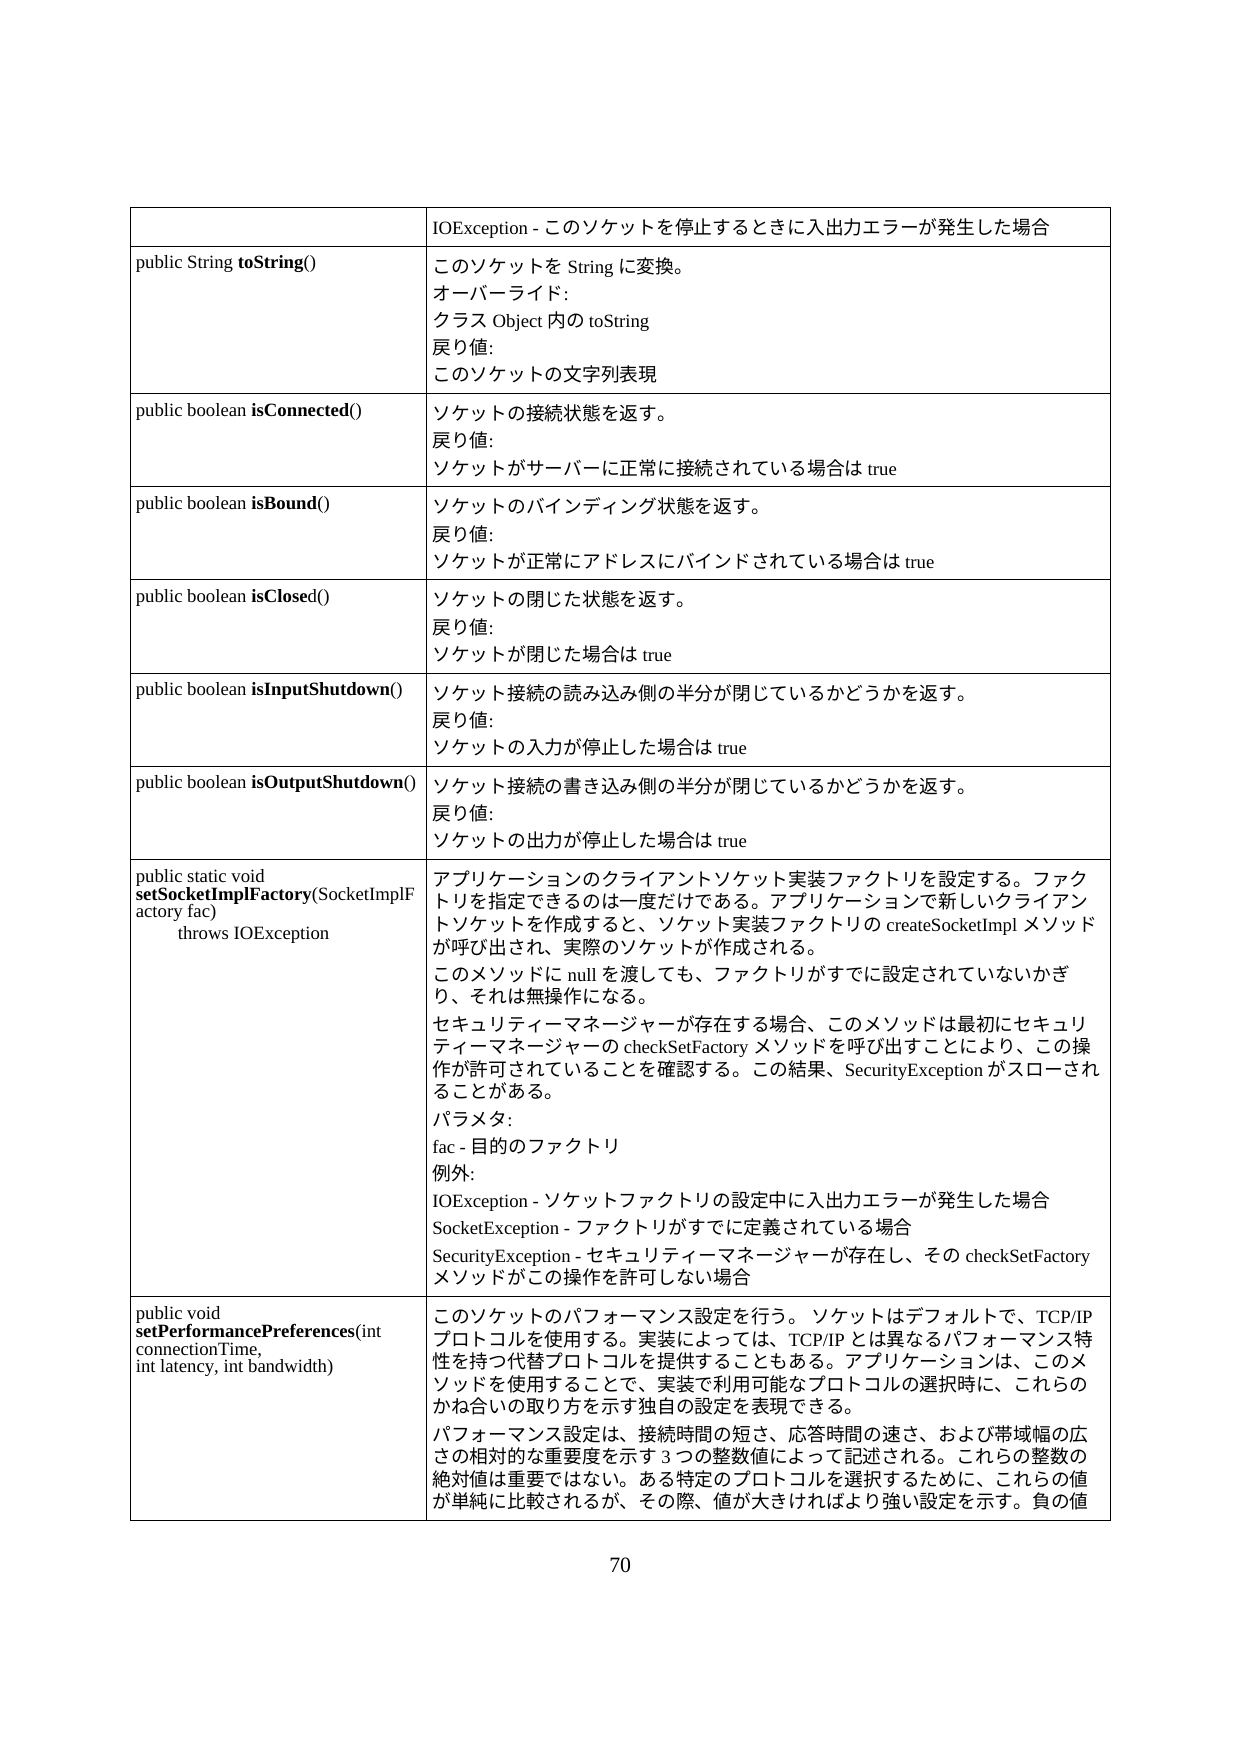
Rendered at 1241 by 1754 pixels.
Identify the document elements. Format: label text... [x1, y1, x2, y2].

table_cell ソケットの閉じた状態を返す。 戻り値: ソケットが閉じた場合は true [427, 580, 1110, 672]
table_cell public String toString() [131, 247, 426, 393]
table_cell public boolean isInputShutdown() [131, 674, 426, 766]
table_cell ソケットのバインディング状態を返す。 戻り値: ソケットが正常にアドレスにバインドされている場合は true [427, 487, 1110, 579]
table_cell [131, 208, 426, 246]
table_cell public boolean isConnected() [131, 394, 426, 486]
table_cell public void setPerformancePreferences(int connectionTime, int latency, int bandwidth) [131, 1297, 426, 1520]
table_cell public static void setSocketImplFactory(SocketImplFactory fac) throws IOException [131, 860, 426, 1296]
table_cell ソケット接続の読み込み側の半分が閉じているかどうかを返す。 戻り値: ソケットの入力が停止した場合は true [427, 674, 1110, 766]
table_cell public boolean isBound() [131, 487, 426, 579]
table_cell アプリケーションのクライアントソケット実装ファクトリを設定する。ファクトリを指定できるのは一度だけである。アプリケーションで新しいクライアントソケットを作成すると、ソケット実装ファクトリの createSocketImpl メソッドが呼び出され、実際のソケットが作成される。 このメソッドに null を渡しても、ファクトリがすでに設定されていないかぎり、それは無操作になる。 セキュリティーマネージャーが存在する場合、このメソッドは最初にセキュリティーマネージャーの checkSetFactory メソッドを呼び出すことにより、この操作が許可されていることを確認する。この結果、SecurityException がスローされることがある。 パラメタ: fac - 目的のファクトリ 例外: IOException - ソケットファクトリの設定中に入出力エラーが発生した場合 SocketException - ファクトリがすでに定義されている場合 SecurityException - セキュリティーマネージャーが存在し、その checkSetFactory メソッドがこの操作を許可しない場合 [427, 860, 1110, 1296]
table_cell public boolean isClosed() [131, 580, 426, 672]
table_cell このソケットのパフォーマンス設定を行う。 ソケットはデフォルトで、TCP/IP プロトコルを使用する。実装によっては、TCP/IP とは異なるパフォーマンス特性を持つ代替プロトコルを提供することもある。アプリケーションは、このメソッドを使用することで、実装で利用可能なプロトコルの選択時に、これらのかね合いの取り方を示す独自の設定を表現できる。 パフォーマンス設定は、接続時間の短さ、応答時間の速さ、および帯域幅の広さの相対的な重要度を示す 3 つの整数値によって記述される。これらの整数の絶対値は重要ではない。ある特定のプロトコルを選択するために、これらの値が単純に比較されるが、その際、値が大きければより強い設定を示す。負の値 [427, 1297, 1110, 1520]
table_cell public boolean isOutputShutdown() [131, 767, 426, 859]
table_cell このソケットを String に変換。 オーバーライド: クラス Object 内の toString 戻り値: このソケットの文字列表現 [427, 247, 1110, 393]
table_cell ソケットの接続状態を返す。 戻り値: ソケットがサーバーに正常に接続されている場合は true [427, 394, 1110, 486]
table_cell IOException - このソケットを停止するときに入出力エラーが発生した場合 [427, 208, 1110, 246]
table_cell ソケット接続の書き込み側の半分が閉じているかどうかを返す。 戻り値: ソケットの出力が停止した場合は true [427, 767, 1110, 859]
